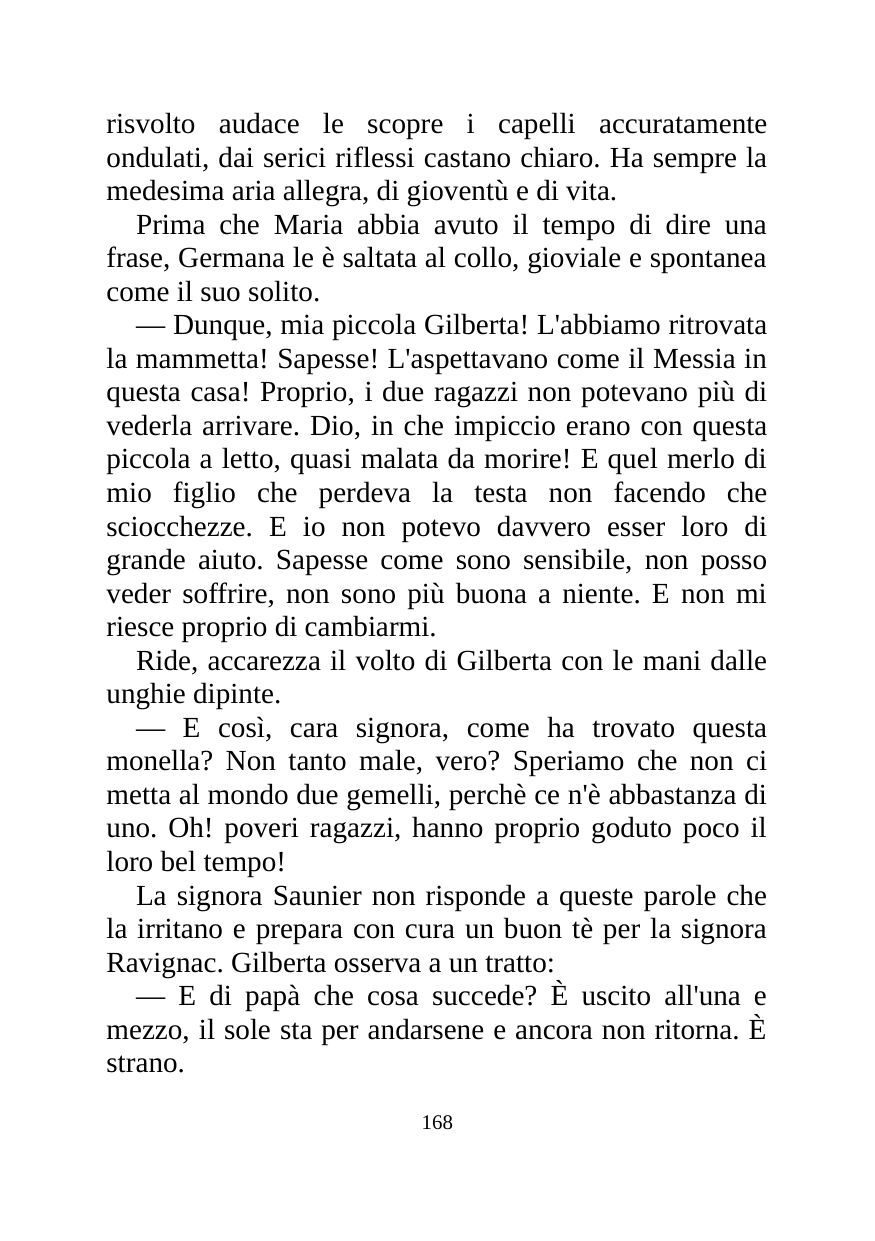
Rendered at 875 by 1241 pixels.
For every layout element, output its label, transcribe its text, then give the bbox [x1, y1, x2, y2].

text — E di papà che cosa succede? È uscito all'una e mezzo, il sole sta per andarsene e ancora non ritorna. È strano. [106, 978, 768, 1079]
text Ride, accarezza il volto di Gilberta con le mani dalle unghie dipinte. [106, 643, 768, 710]
text — Dunque, mia piccola Gilberta! L'abbiamo ritrovata la mammetta! Sapesse! L'aspettavano come il Messia in questa casa! Proprio, i due ragazzi non potevano più di vederla arrivare. Dio, in che impiccio erano con questa piccola a letto, quasi malata da morire! E quel merlo di mio figlio che perdeva la testa non facendo che sciocchezze. E io non potevo davvero esser loro di grande aiuto. Sapesse come sono sensibile, non posso veder soffrire, non sono più buona a niente. E non mi riesce proprio di cambiarmi. [106, 307, 768, 643]
text — E così, cara signora, come ha trovato questa monella? Non tanto male, vero? Speriamo che non ci metta al mondo due gemelli, perchè ce n'è abbastanza di uno. Oh! poveri ragazzi, hanno proprio goduto poco il loro bel tempo! [106, 710, 768, 878]
text risvolto audace le scopre i capelli accuratamente ondulati, dai serici riflessi castano chiaro. Ha sempre la medesima aria allegra, di gioventù e di vita. [106, 106, 768, 207]
text Prima che Maria abbia avuto il tempo di dire una frase, Germana le è saltata al collo, gioviale e spontanea come il suo solito. [106, 207, 768, 307]
text La signora Saunier non risponde a queste parole che la irritano e prepara con cura un buon tè per la signora Ravignac. Gilberta osserva a un tratto: [106, 878, 768, 978]
